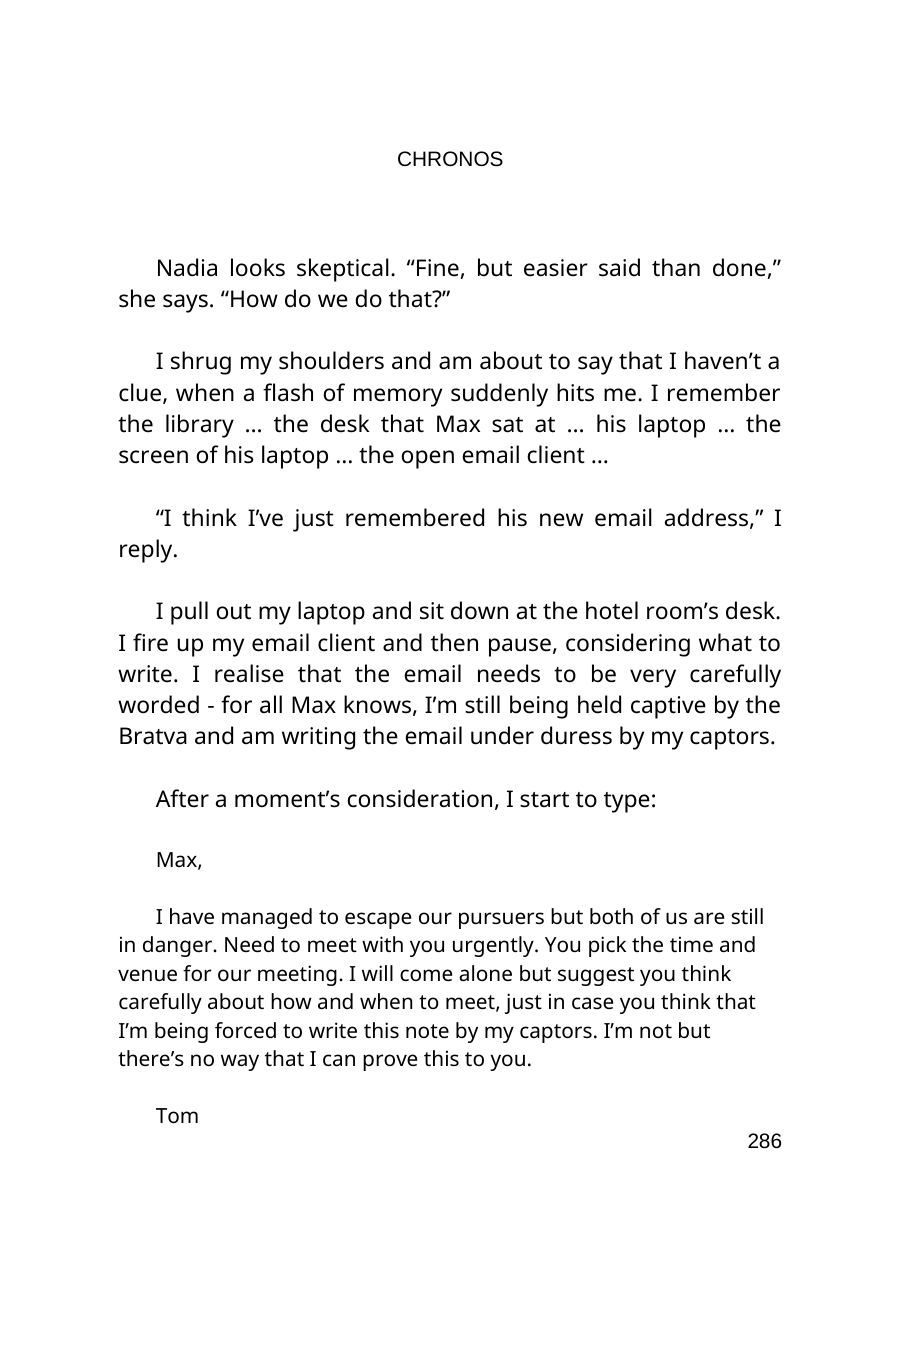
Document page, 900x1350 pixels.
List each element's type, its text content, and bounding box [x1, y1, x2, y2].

text I pull out my laptop and sit down at the hotel room’s desk. I fire up my email client and then pause, considering what to write. I realise that the email needs to be very carefully worded - for all Max knows, I’m still being held captive by the Bratva and am writing the email under duress by my captors. [118, 595, 782, 751]
text Tom [118, 1101, 782, 1129]
text Nadia looks skeptical. “Fine, but easier said than done,” she says. “How do we do that?” [118, 251, 782, 314]
text Max, [118, 845, 782, 874]
text After a moment’s consideration, I start to type: [118, 783, 782, 814]
text “I think I’ve just remembered his new email address,” I reply. [118, 501, 782, 564]
text I have managed to escape our pursuers but both of us are still in danger. Need to meet with you urgently. You pick the time and venue for our meeting. I will come alone but suggest you think carefully about how and when to meet, just in case you think that I’m being forced to write this note by my captors. I’m not but there’s no way that I can prove this to you. [118, 902, 782, 1073]
text I shrug my shoulders and am about to say that I haven’t a clue, when a flash of memory suddenly hits me. I remember the library … the desk that Max sat at … his laptop … the screen of his laptop … the open email client … [118, 345, 782, 470]
